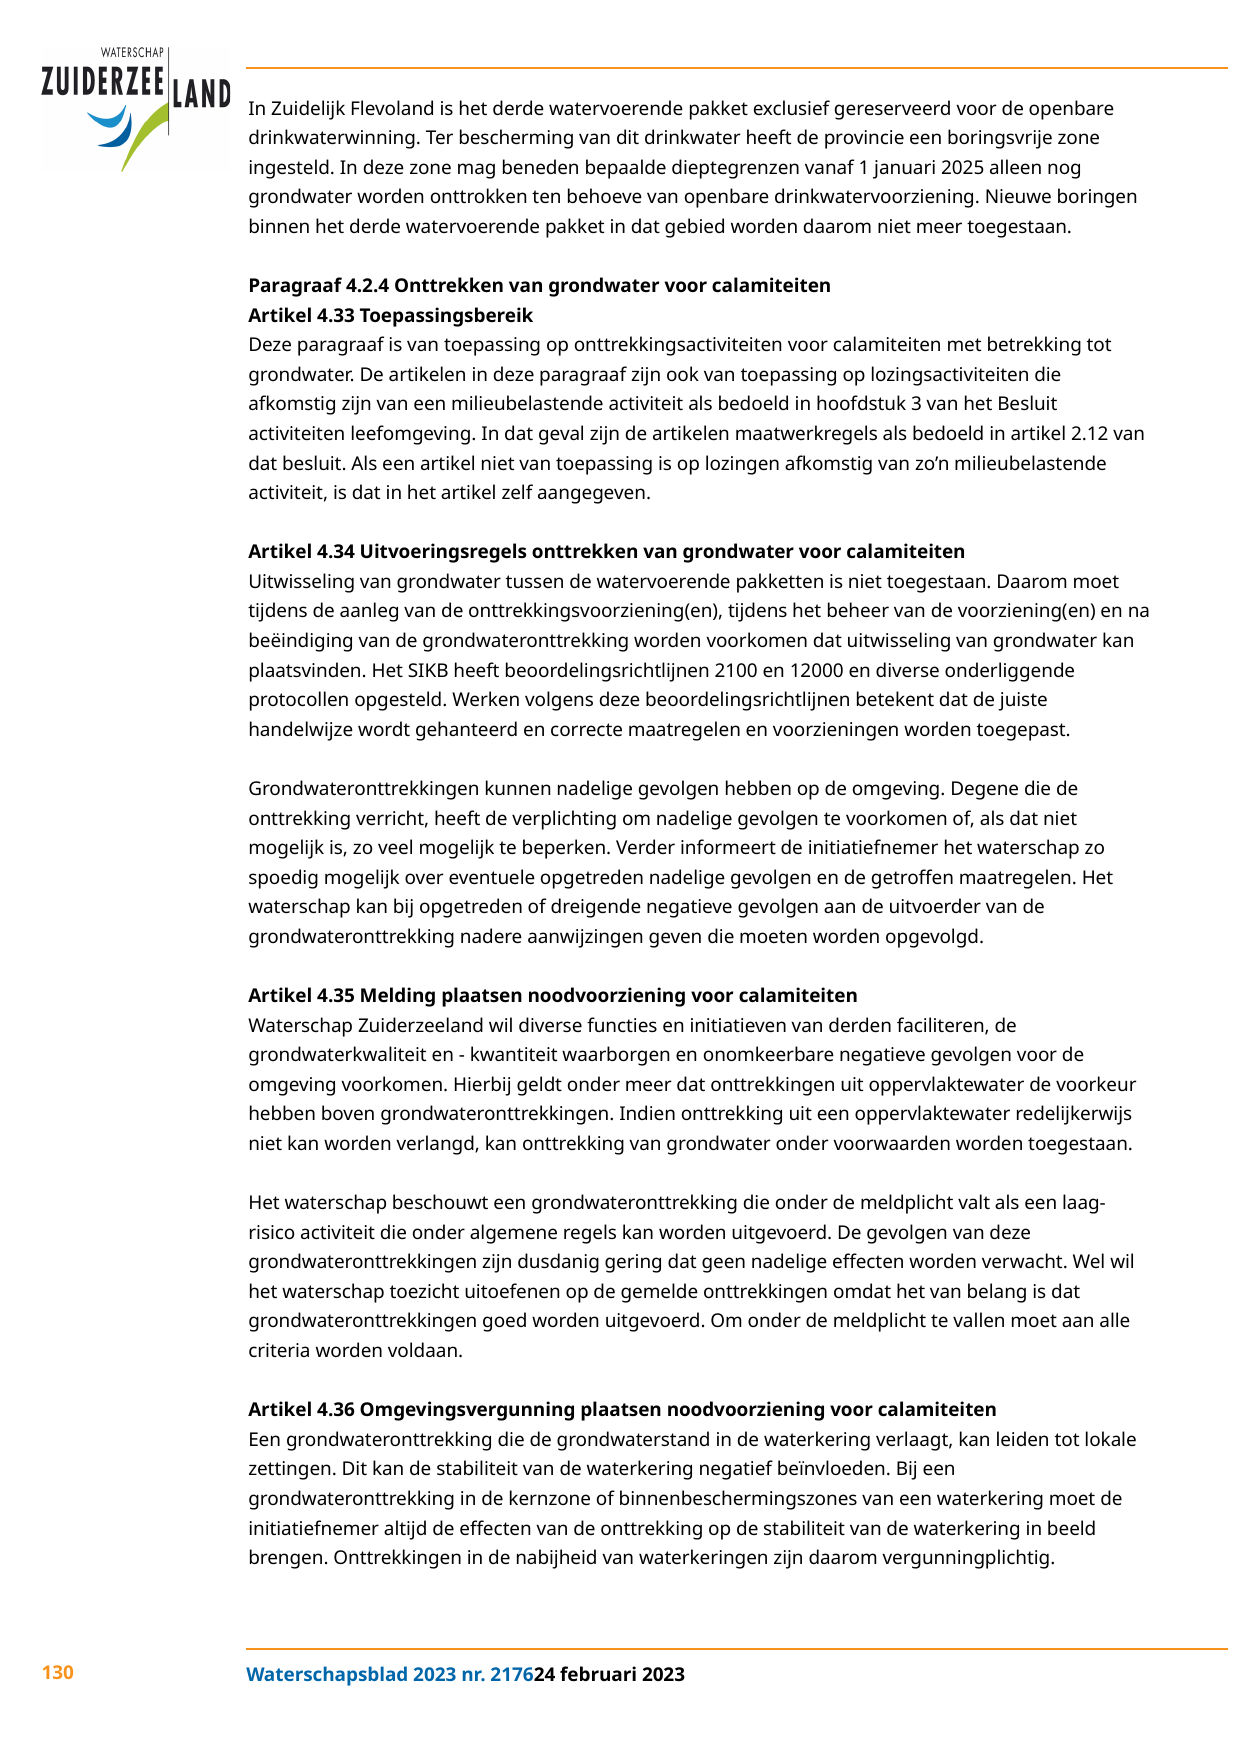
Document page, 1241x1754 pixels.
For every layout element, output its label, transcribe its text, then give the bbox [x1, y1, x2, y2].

text Paragraaf 4.2.4 Onttrekken van grondwater voor calamiteiten [248, 272, 1152, 298]
text Grondwateronttrekkingen kunnen nadelige gevolgen hebben op de omgeving. Degene die de onttrekking verricht, heeft de verplichting om nadelige gevolgen te voorkomen of, als dat niet mogelijk is, zo veel mogelijk te beperken. Verder informeert de initiatiefnemer het waterschap zo spoedig mogelijk over eventuele opgetreden nadelige gevolgen en de getroffen maatregelen. Het waterschap kan bij opgetreden of dreigende negatieve gevolgen aan de uitvoerder van de grondwateronttrekking nadere aanwijzingen geven die moeten worden opgevolgd. [248, 775, 1152, 949]
text Artikel 4.34 Uitvoeringsregels onttrekken van grondwater voor calamiteiten [248, 538, 1152, 564]
text Waterschap Zuiderzeeland wil diverse functies en initiatieven van derden faciliteren, de grondwaterkwaliteit en - kwantiteit waarborgen en onomkeerbare negatieve gevolgen voor de omgeving voorkomen. Hierbij geldt onder meer dat onttrekkingen uit oppervlaktewater de voorkeur hebben boven grondwateronttrekkingen. Indien onttrekking uit een oppervlaktewater redelijkerwijs niet kan worden verlangd, kan onttrekking van grondwater onder voorwaarden worden toegestaan. [248, 1012, 1152, 1156]
text Het waterschap beschouwt een grondwateronttrekking die onder de meldplicht valt als een laag-risico activiteit die onder algemene regels kan worden uitgevoerd. De gevolgen van deze grondwateronttrekkingen zijn dusdanig gering dat geen nadelige effecten worden verwacht. Wel wil het waterschap toezicht uitoefenen op de gemelde onttrekkingen omdat het van belang is dat grondwateronttrekkingen goed worden uitgevoerd. Om onder de meldplicht te vallen moet aan alle criteria worden voldaan. [248, 1189, 1152, 1363]
text Uitwisseling van grondwater tussen de watervoerende pakketten is niet toegestaan. Daarom moet tijdens de aanleg van de onttrekkingsvoorziening(en), tijdens het beheer van de voorziening(en) en na beëindiging van de grondwateronttrekking worden voorkomen dat uitwisseling van grondwater kan plaatsvinden. Het SIKB heeft beoordelingsrichtlijnen 2100 en 12000 en diverse onderliggende protocollen opgesteld. Werken volgens deze beoordelingsrichtlijnen betekent dat de juiste handelwijze wordt gehanteerd en correcte maatregelen en voorzieningen worden toegepast. [248, 568, 1152, 742]
picture [41, 47, 231, 172]
text In Zuidelijk Flevoland is het derde watervoerende pakket exclusief gereserveerd voor de openbare drinkwaterwinning. Ter bescherming van dit drinkwater heeft de provincie een boringsvrije zone ingesteld. In deze zone mag beneden bepaalde dieptegrenzen vanaf 1 januari 2025 alleen nog grondwater worden onttrokken ten behoeve van openbare drinkwatervoorziening. Nieuwe boringen binnen het derde watervoerende pakket in dat gebied worden daarom niet meer toegestaan. [248, 95, 1152, 239]
text Deze paragraaf is van toepassing op onttrekkingsactiviteiten voor calamiteiten met betrekking tot grondwater. De artikelen in deze paragraaf zijn ook van toepassing op lozingsactiviteiten die afkomstig zijn van een milieubelastende activiteit als bedoeld in hoofdstuk 3 van het Besluit activiteiten leefomgeving. In dat geval zijn de artikelen maatwerkregels als bedoeld in artikel 2.12 van dat besluit. Als een artikel niet van toepassing is op lozingen afkomstig van zo’n milieubelastende activiteit, is dat in het artikel zelf aangegeven. [248, 331, 1152, 505]
text Artikel 4.33 Toepassingsbereik [248, 302, 1152, 328]
text Een grondwateronttrekking die de grondwaterstand in de waterkering verlaagt, kan leiden tot lokale zettingen. Dit kan de stabiliteit van de waterkering negatief beïnvloeden. Bij een grondwateronttrekking in de kernzone of binnenbeschermingszones van een waterkering moet de initiatiefnemer altijd de effecten van de onttrekking op de stabiliteit van de waterkering in beeld brengen. Onttrekkingen in de nabijheid van waterkeringen zijn daarom vergunningplichtig. [248, 1426, 1152, 1570]
text Artikel 4.35 Melding plaatsen noodvoorziening voor calamiteiten [248, 982, 1152, 1008]
text Artikel 4.36 Omgevingsvergunning plaatsen noodvoorziening voor calamiteiten [248, 1396, 1152, 1422]
